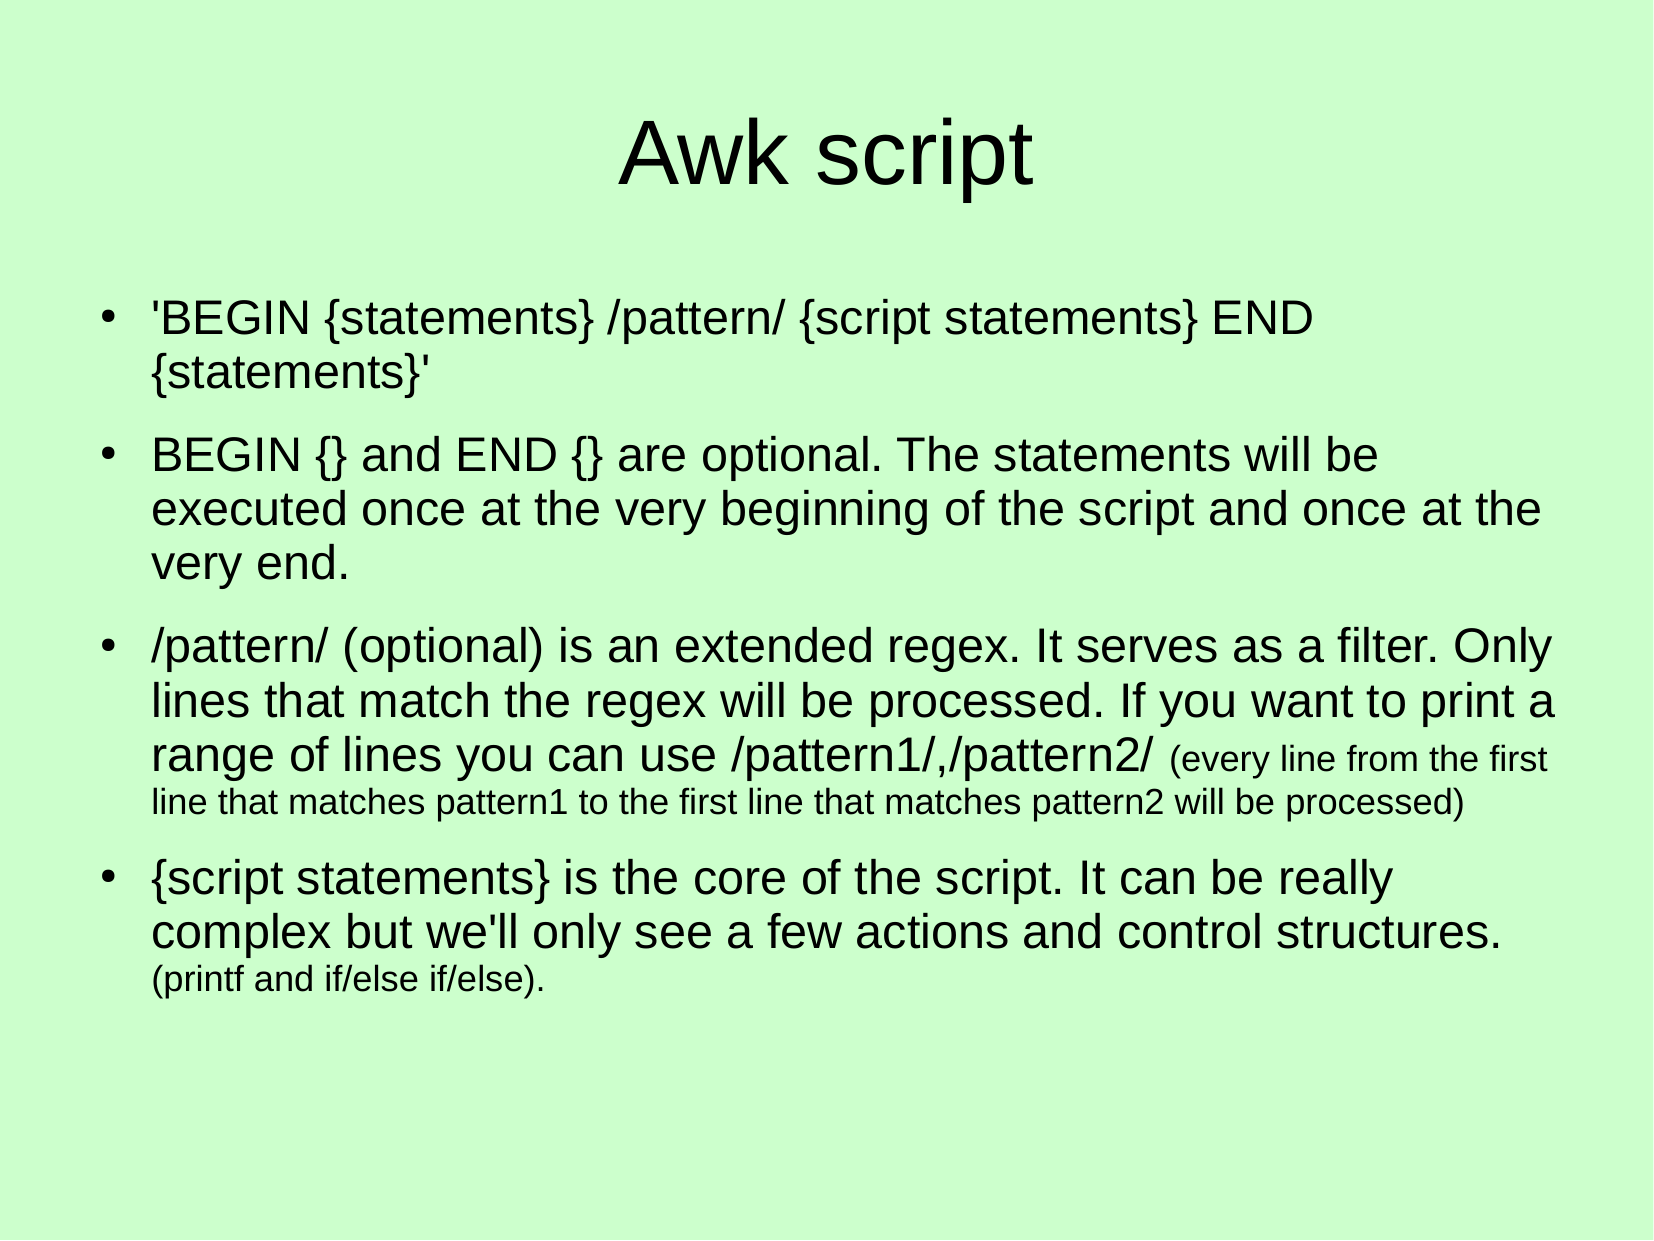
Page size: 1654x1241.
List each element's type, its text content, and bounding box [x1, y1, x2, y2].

title Awk script [82, 49, 1571, 257]
list 'BEGIN {statements} /pattern/ {script statements} END {statements}' BEGIN {} and END {} are optional. The statements will be executed once at the very beginning of the script and once at the very end. /pattern/ (optional) is an extended regex. It serves as a filter. Only lines that match the regex will be processed. If you want to print a range of lines you can use /pattern1/,/pattern2/ (every line from the first line that matches pattern1 to the first line that matches pattern2 will be processed) {script statements} is the core of the script. It can be really complex but we'll only see a few actions and control structures. (printf and if/else if/else). [82, 290, 1571, 1010]
